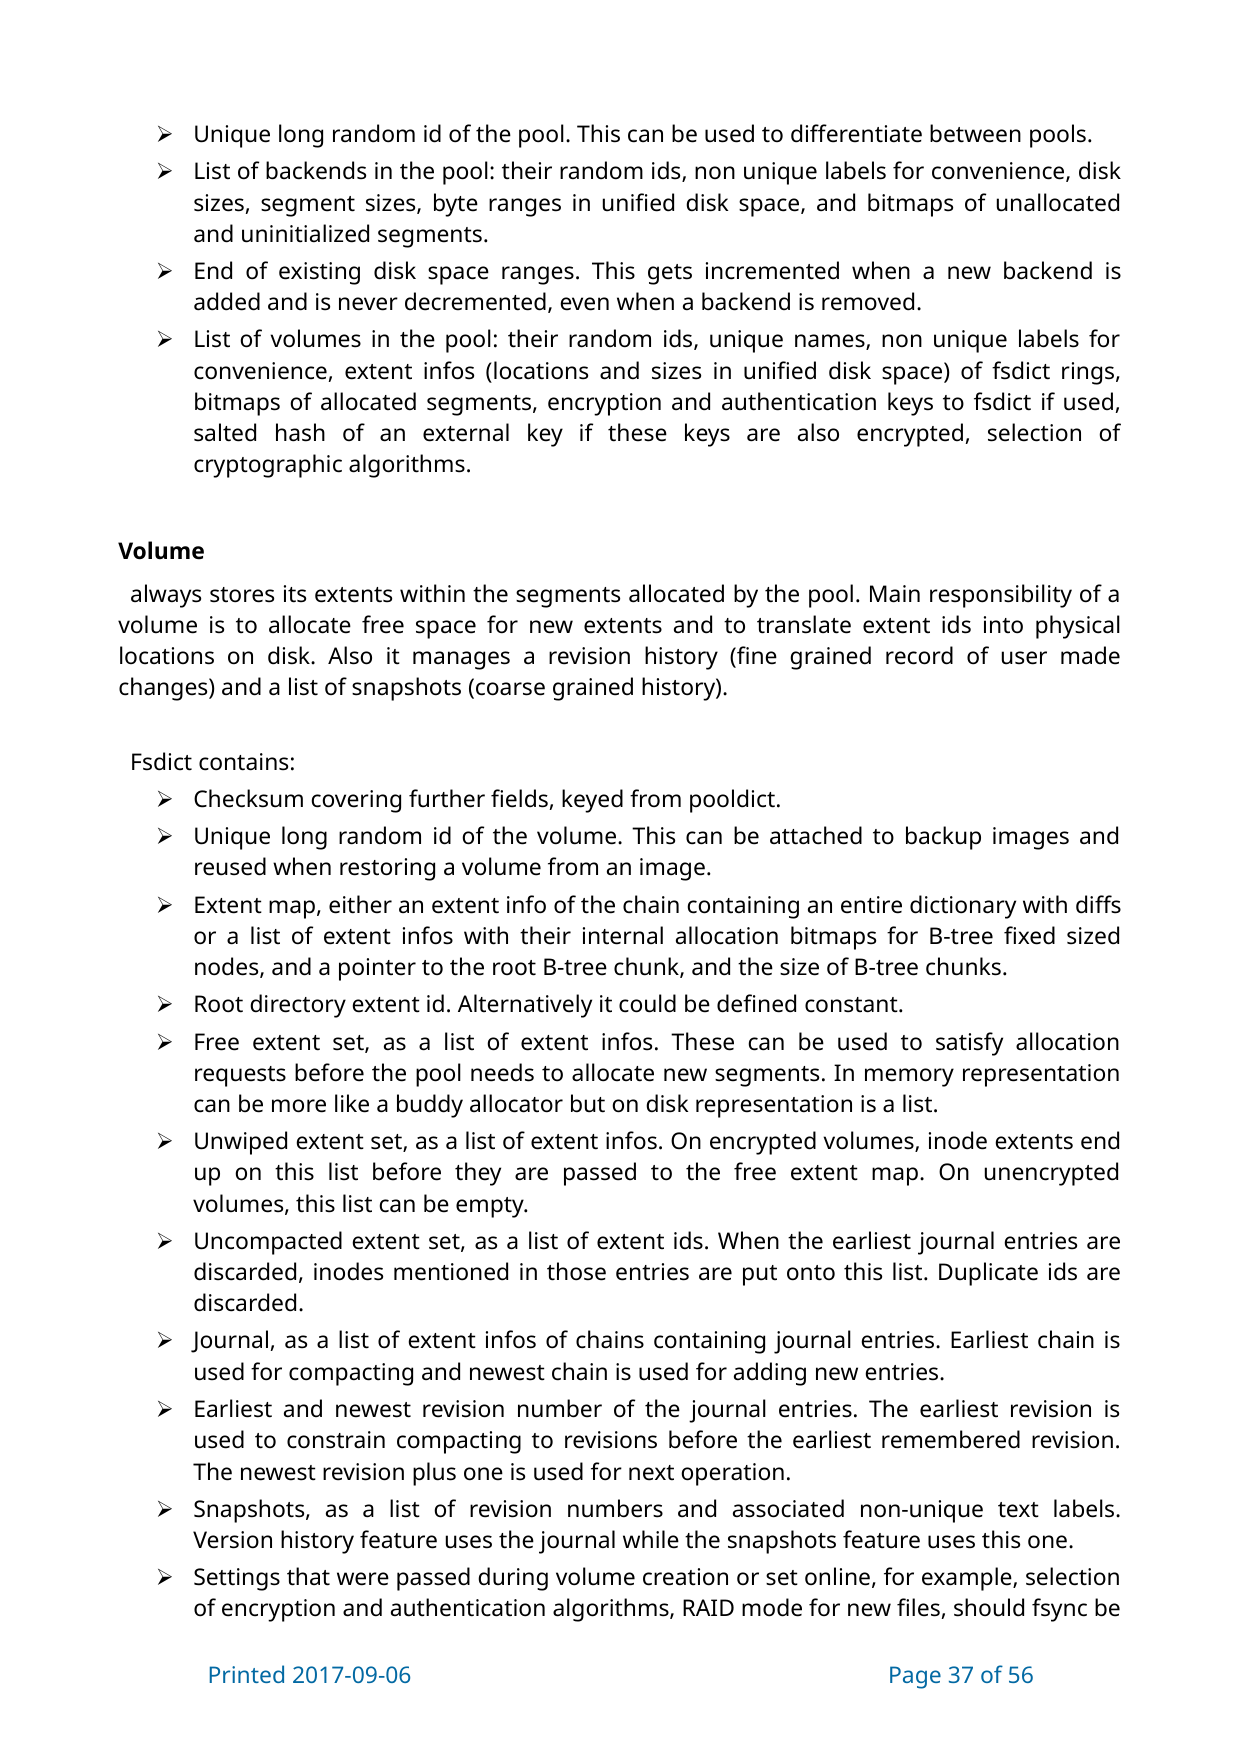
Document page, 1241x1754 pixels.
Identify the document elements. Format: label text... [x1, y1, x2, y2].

list End of existing disk space ranges. This gets incremented when a new backend is added and is never decremented, even when a backend is removed. [156, 255, 1122, 317]
subtitle Volume [118, 534, 1122, 566]
list Root directory extent id. Alternatively it could be defined constant. [156, 988, 1122, 1019]
list Earliest and newest revision number of the journal entries. The earliest revision is used to constrain compacting to revisions before the earliest remembered revision. The newest revision plus one is used for next operation. [156, 1393, 1122, 1487]
list Unique long random id of the volume. This can be attached to backup images and reused when restoring a volume from an image. [156, 820, 1122, 883]
list List of volumes in the pool: their random ids, unique names, non unique labels for convenience, extent infos (locations and sizes in unified disk space) of fsdict rings, bitmaps of allocated segments, encryption and authentication keys to fsdict if used, salted hash of an external key if these keys are also encrypted, selection of cryptographic algorithms. [156, 323, 1122, 480]
list Uncompacted extent set, as a list of extent ids. When the earliest journal entries are discarded, inodes mentioned in those entries are put onto this list. Duplicate ids are discarded. [156, 1225, 1122, 1318]
list Journal, as a list of extent infos of chains containing journal entries. Earliest chain is used for compacting and newest chain is used for adding new entries. [156, 1324, 1122, 1387]
list Checksum covering further fields, keyed from pooldict. [156, 783, 1122, 814]
list Extent map, either an extent info of the chain containing an entire dictionary with diffs or a list of extent infos with their internal allocation bitmaps for B-tree fixed sized nodes, and a pointer to the root B-tree chunk, and the size of B-tree chunks. [156, 888, 1122, 982]
list Free extent set, as a list of extent infos. These can be used to satisfy allocation requests before the pool needs to allocate new segments. In memory representation can be more like a buddy allocator but on disk representation is a list. [156, 1025, 1122, 1119]
list Unwiped extent set, as a list of extent infos. On encrypted volumes, inode extents end up on this list before they are passed to the free extent map. On unencrypted volumes, this list can be empty. [156, 1125, 1122, 1219]
list Snapshots, as a list of revision numbers and associated non-unique text labels. Version history feature uses the journal while the snapshots feature uses this one. [156, 1493, 1122, 1555]
text Fsdict contains: [118, 746, 1122, 777]
list Settings that were passed during volume creation or set online, for example, selection of encryption and authentication algorithms, RAID mode for new files, should fsync be [156, 1561, 1122, 1623]
list List of backends in the pool: their random ids, non unique labels for convenience, disk sizes, segment sizes, byte ranges in unified disk space, and bitmaps of unallocated and uninitialized segments. [156, 155, 1122, 249]
list Unique long random id of the pool. This can be used to differentiate between pools. [156, 118, 1122, 149]
text always stores its extents within the segments allocated by the pool. Main responsibility of a volume is to allocate free space for new extents and to translate extent ids into physical locations on disk. Also it manages a revision history (fine grained record of user made changes) and a list of snapshots (coarse grained history). [118, 578, 1122, 703]
